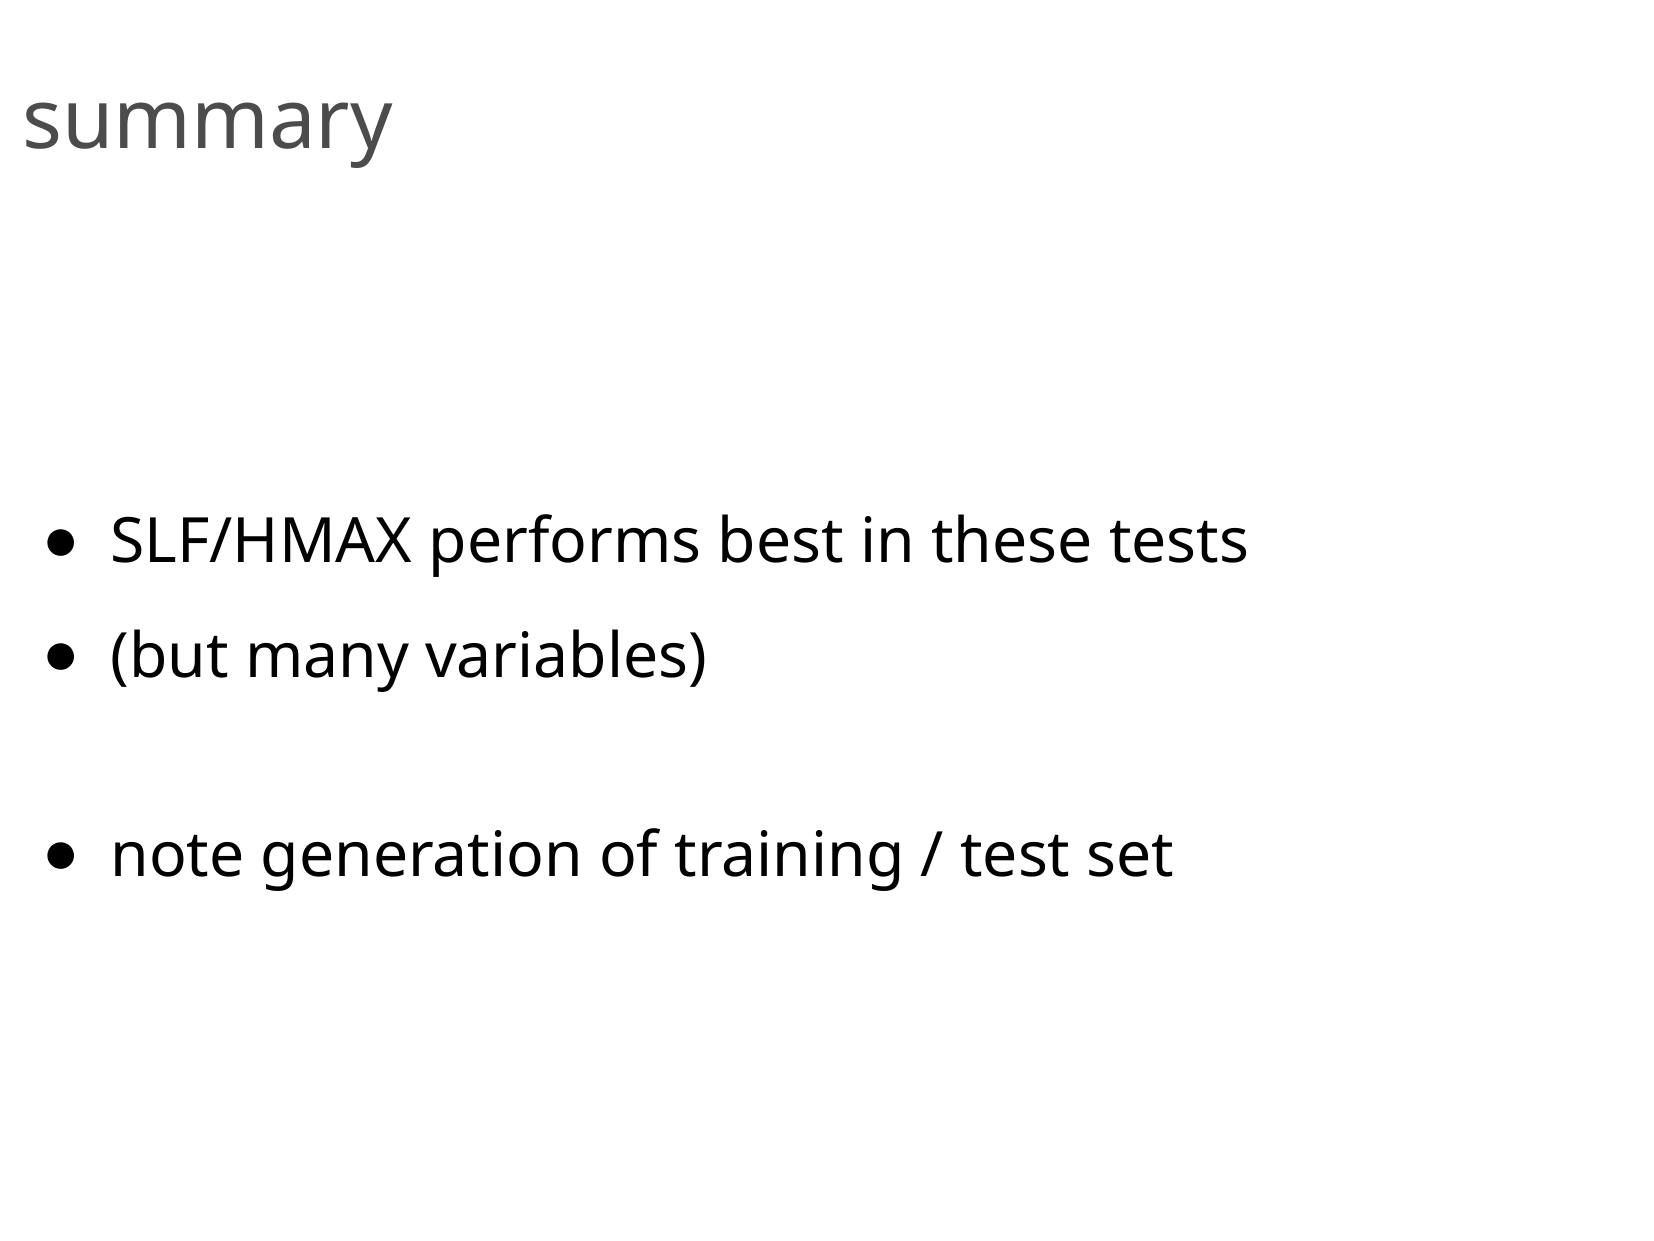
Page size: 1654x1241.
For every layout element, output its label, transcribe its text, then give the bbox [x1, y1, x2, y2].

title summary [22, 19, 1654, 213]
list SLF/HMAX performs best in these tests (but many variables) note generation of training / test set [25, 226, 1654, 1166]
